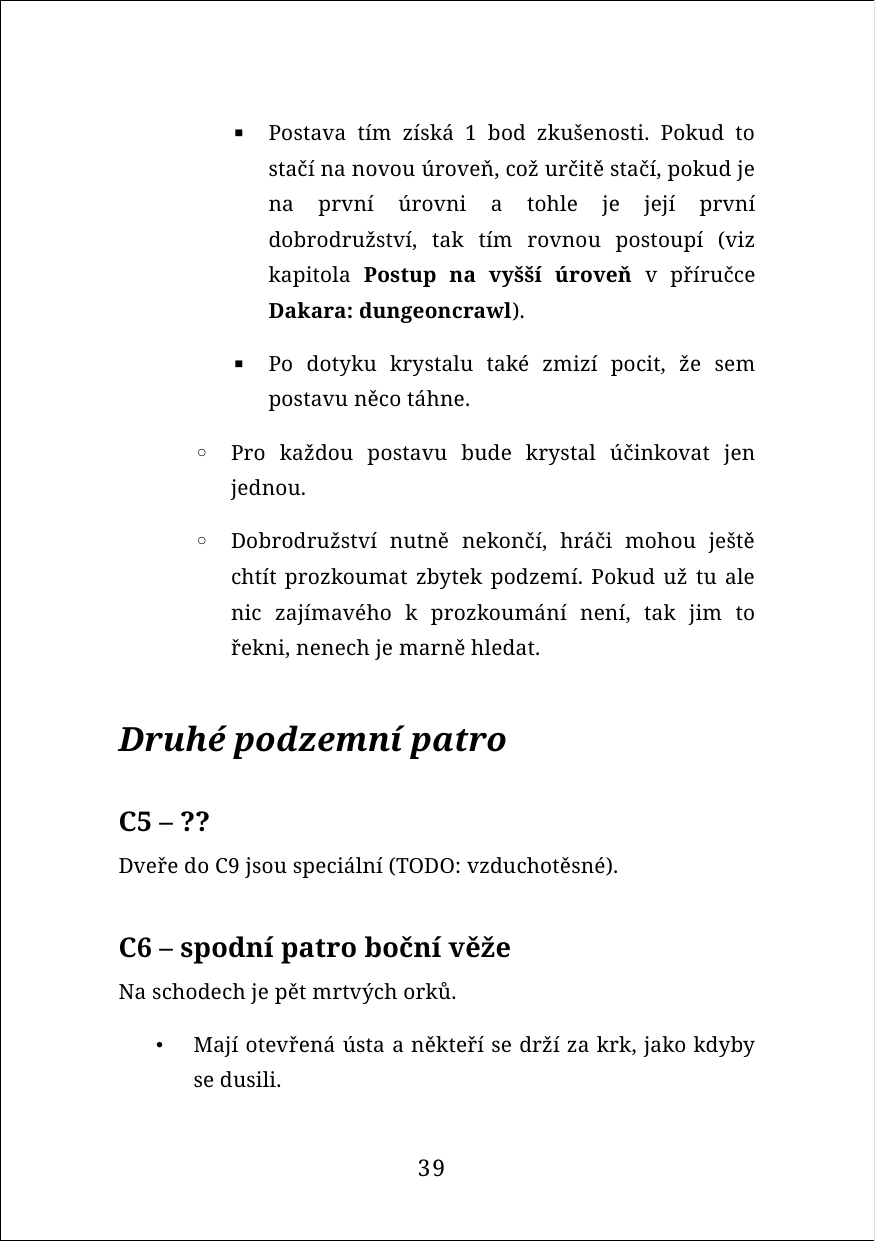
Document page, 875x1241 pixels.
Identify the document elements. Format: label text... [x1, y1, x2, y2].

text Dveře do C9 jsou speciální (TODO: vzduchotěsné). [118, 851, 756, 880]
list Mají otevřená ústa a někteří se drží za krk, jako kdyby se dusili. [156, 1030, 756, 1094]
list Po dotyku krystalu také zmizí pocit, že sem postavu něco táhne. [231, 349, 756, 413]
list Pro každou postavu bude krystal účinkovat jen jednou. [193, 438, 756, 502]
subtitle C5 – ?? [118, 803, 756, 839]
text Na schodech je pět mrtvých orků. [118, 977, 756, 1005]
subtitle Druhé podzemní patro [118, 716, 756, 761]
list Dobrodružství nutně nekončí, hráči mohou ještě chtít prozkoumat zbytek podzemí. Pokud už tu ale nic zajímavého k prozkoumání není, tak jim to řekni, nenech je marně hledat. [193, 527, 756, 662]
list Postava tím získá 1 bod zkušenosti. Pokud to stačí na novou úroveň, což určitě stačí, pokud je na první úrovni a tohle je její první dobrodružství, tak tím rovnou postoupí (viz kapitola Postup na vyšší úroveň v příručce Dakara: dungeoncrawl). [231, 118, 756, 324]
subtitle C6 – spodní patro boční věže [118, 928, 756, 965]
